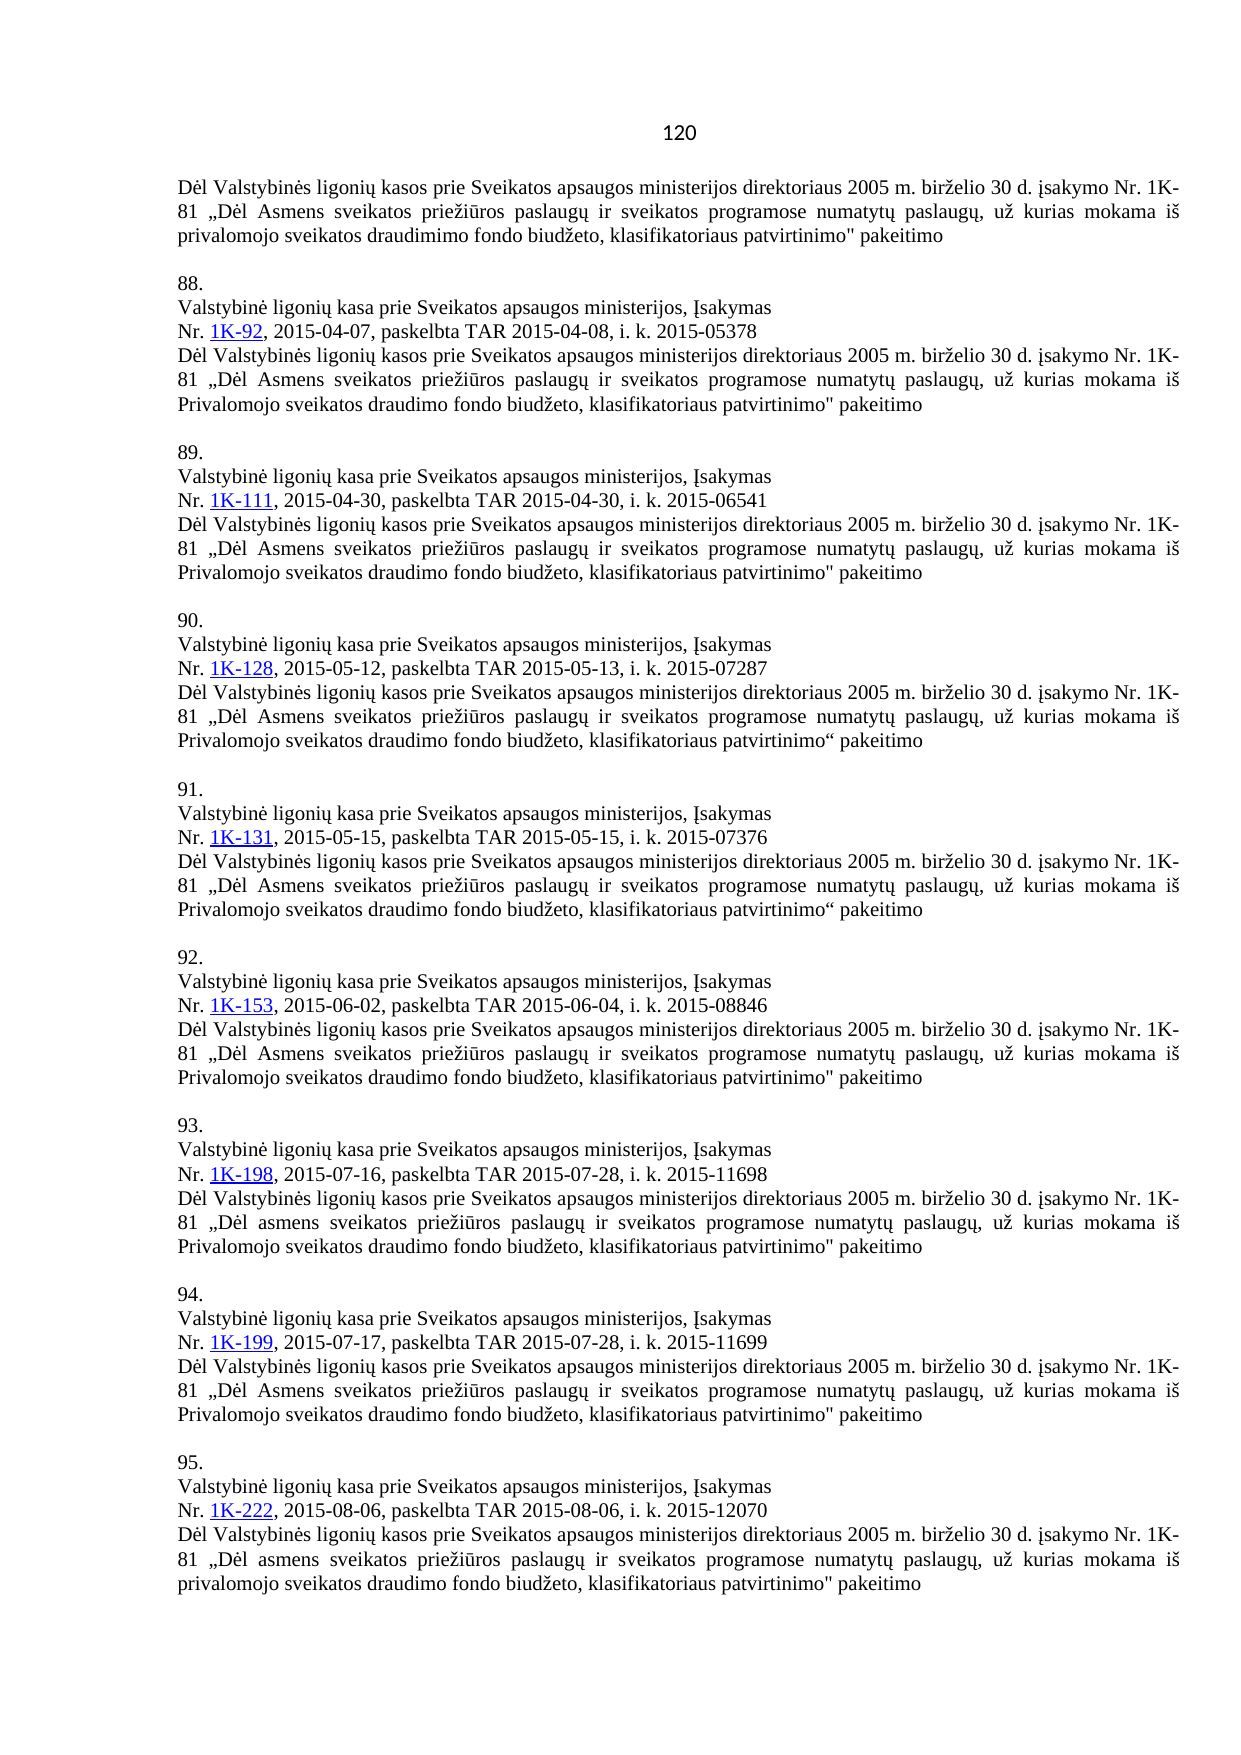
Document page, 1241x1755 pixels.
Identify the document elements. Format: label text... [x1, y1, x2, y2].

text 89. [177, 439, 1181, 464]
text Nr. 1K-131, 2015-05-15, paskelbta TAR 2015-05-15, i. k. 2015-07376 [177, 824, 1181, 849]
text 90. [177, 608, 1181, 632]
text 93. [177, 1113, 1181, 1137]
text Nr. 1K-92, 2015-04-07, paskelbta TAR 2015-04-08, i. k. 2015-05378 [177, 319, 1181, 343]
text Valstybinė ligonių kasa prie Sveikatos apsaugos ministerijos, Įsakymas [177, 1306, 1181, 1330]
text Dėl Valstybinės ligonių kasos prie Sveikatos apsaugos ministerijos direktoriaus 2005 m. birželio 30 d. įsakymo Nr. 1K-81 „Dėl Asmens sveikatos priežiūros paslaugų ir sveikatos programose numatytų paslaugų, už kurias mokama iš Privalomojo sveikatos draudimo fondo biudžeto, klasifikatoriaus patvirtinimo“ pakeitimo [177, 680, 1181, 752]
text Dėl Valstybinės ligonių kasos prie Sveikatos apsaugos ministerijos direktoriaus 2005 m. birželio 30 d. įsakymo Nr. 1K-81 „Dėl Asmens sveikatos priežiūros paslaugų ir sveikatos programose numatytų paslaugų, už kurias mokama iš Privalomojo sveikatos draudimo fondo biudžeto, klasifikatoriaus patvirtinimo“ pakeitimo [177, 849, 1181, 921]
text 95. [177, 1450, 1181, 1474]
text Valstybinė ligonių kasa prie Sveikatos apsaugos ministerijos, Įsakymas [177, 1474, 1181, 1498]
text 94. [177, 1282, 1181, 1306]
text Dėl Valstybinės ligonių kasos prie Sveikatos apsaugos ministerijos direktoriaus 2005 m. birželio 30 d. įsakymo Nr. 1K-81 „Dėl asmens sveikatos priežiūros paslaugų ir sveikatos programose numatytų paslaugų, už kurias mokama iš Privalomojo sveikatos draudimo fondo biudžeto, klasifikatoriaus patvirtinimo" pakeitimo [177, 1186, 1181, 1258]
text Valstybinė ligonių kasa prie Sveikatos apsaugos ministerijos, Įsakymas [177, 632, 1181, 656]
text Valstybinė ligonių kasa prie Sveikatos apsaugos ministerijos, Įsakymas [177, 969, 1181, 993]
text Nr. 1K-128, 2015-05-12, paskelbta TAR 2015-05-13, i. k. 2015-07287 [177, 656, 1181, 680]
text Valstybinė ligonių kasa prie Sveikatos apsaugos ministerijos, Įsakymas [177, 464, 1181, 488]
text 88. [177, 271, 1181, 295]
text Dėl Valstybinės ligonių kasos prie Sveikatos apsaugos ministerijos direktoriaus 2005 m. birželio 30 d. įsakymo Nr. 1K-81 „Dėl Asmens sveikatos priežiūros paslaugų ir sveikatos programose numatytų paslaugų, už kurias mokama iš Privalomojo sveikatos draudimo fondo biudžeto, klasifikatoriaus patvirtinimo" pakeitimo [177, 512, 1181, 584]
text Dėl Valstybinės ligonių kasos prie Sveikatos apsaugos ministerijos direktoriaus 2005 m. birželio 30 d. įsakymo Nr. 1K-81 „Dėl Asmens sveikatos priežiūros paslaugų ir sveikatos programose numatytų paslaugų, už kurias mokama iš Privalomojo sveikatos draudimo fondo biudžeto, klasifikatoriaus patvirtinimo" pakeitimo [177, 1017, 1181, 1089]
text Nr. 1K-198, 2015-07-16, paskelbta TAR 2015-07-28, i. k. 2015-11698 [177, 1161, 1181, 1186]
text Valstybinė ligonių kasa prie Sveikatos apsaugos ministerijos, Įsakymas [177, 1137, 1181, 1161]
text Nr. 1K-199, 2015-07-17, paskelbta TAR 2015-07-28, i. k. 2015-11699 [177, 1330, 1181, 1354]
text Dėl Valstybinės ligonių kasos prie Sveikatos apsaugos ministerijos direktoriaus 2005 m. birželio 30 d. įsakymo Nr. 1K-81 „Dėl Asmens sveikatos priežiūros paslaugų ir sveikatos programose numatytų paslaugų, už kurias mokama iš Privalomojo sveikatos draudimo fondo biudžeto, klasifikatoriaus patvirtinimo" pakeitimo [177, 1354, 1181, 1426]
text Dėl Valstybinės ligonių kasos prie Sveikatos apsaugos ministerijos direktoriaus 2005 m. birželio 30 d. įsakymo Nr. 1K-81 „Dėl Asmens sveikatos priežiūros paslaugų ir sveikatos programose numatytų paslaugų, už kurias mokama iš Privalomojo sveikatos draudimo fondo biudžeto, klasifikatoriaus patvirtinimo" pakeitimo [177, 343, 1181, 416]
text 92. [177, 945, 1181, 969]
text Dėl Valstybinės ligonių kasos prie Sveikatos apsaugos ministerijos direktoriaus 2005 m. birželio 30 d. įsakymo Nr. 1K-81 „Dėl asmens sveikatos priežiūros paslaugų ir sveikatos programose numatytų paslaugų, už kurias mokama iš privalomojo sveikatos draudimo fondo biudžeto, klasifikatoriaus patvirtinimo" pakeitimo [177, 1522, 1181, 1594]
text 91. [177, 776, 1181, 801]
text Nr. 1K-153, 2015-06-02, paskelbta TAR 2015-06-04, i. k. 2015-08846 [177, 993, 1181, 1017]
text Dėl Valstybinės ligonių kasos prie Sveikatos apsaugos ministerijos direktoriaus 2005 m. birželio 30 d. įsakymo Nr. 1K-81 „Dėl Asmens sveikatos priežiūros paslaugų ir sveikatos programose numatytų paslaugų, už kurias mokama iš privalomojo sveikatos draudimimo fondo biudžeto, klasifikatoriaus patvirtinimo" pakeitimo [177, 175, 1181, 247]
text Valstybinė ligonių kasa prie Sveikatos apsaugos ministerijos, Įsakymas [177, 801, 1181, 824]
text Nr. 1K-111, 2015-04-30, paskelbta TAR 2015-04-30, i. k. 2015-06541 [177, 488, 1181, 512]
text Valstybinė ligonių kasa prie Sveikatos apsaugos ministerijos, Įsakymas [177, 295, 1181, 319]
text Nr. 1K-222, 2015-08-06, paskelbta TAR 2015-08-06, i. k. 2015-12070 [177, 1498, 1181, 1522]
